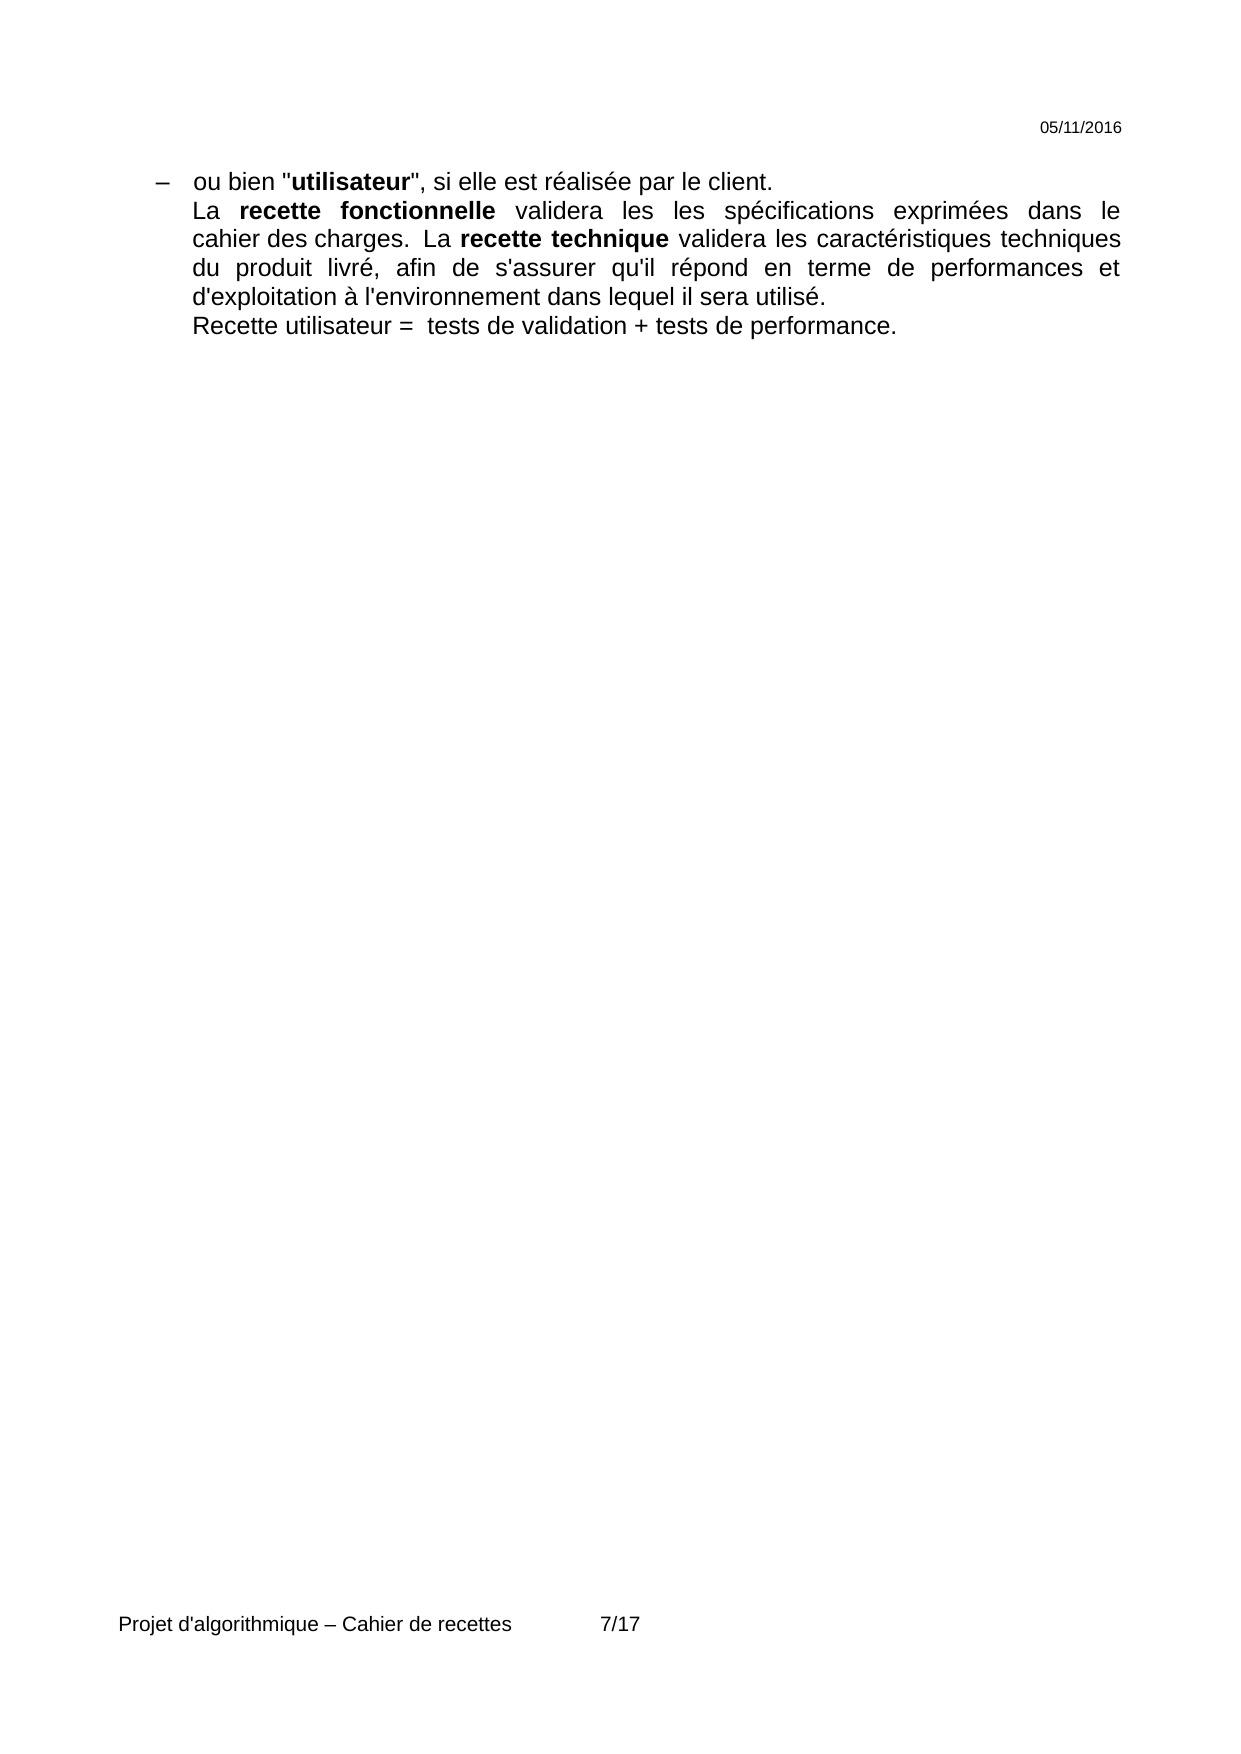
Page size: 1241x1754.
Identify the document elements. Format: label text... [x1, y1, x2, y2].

list ou bien "utilisateur", si elle est réalisée par le client. [156, 167, 1122, 196]
text Recette utilisateur = tests de validation + tests de performance. [118, 311, 1122, 339]
text La recette fonctionnelle validera les les spécifications exprimées dans le cahier des charges. La recette technique validera les caractéristiques techniques du produit livré, afin de s'assurer qu'il répond en terme de performances et d'exploitation à l'environnement dans lequel il sera utilisé. [118, 196, 1122, 311]
